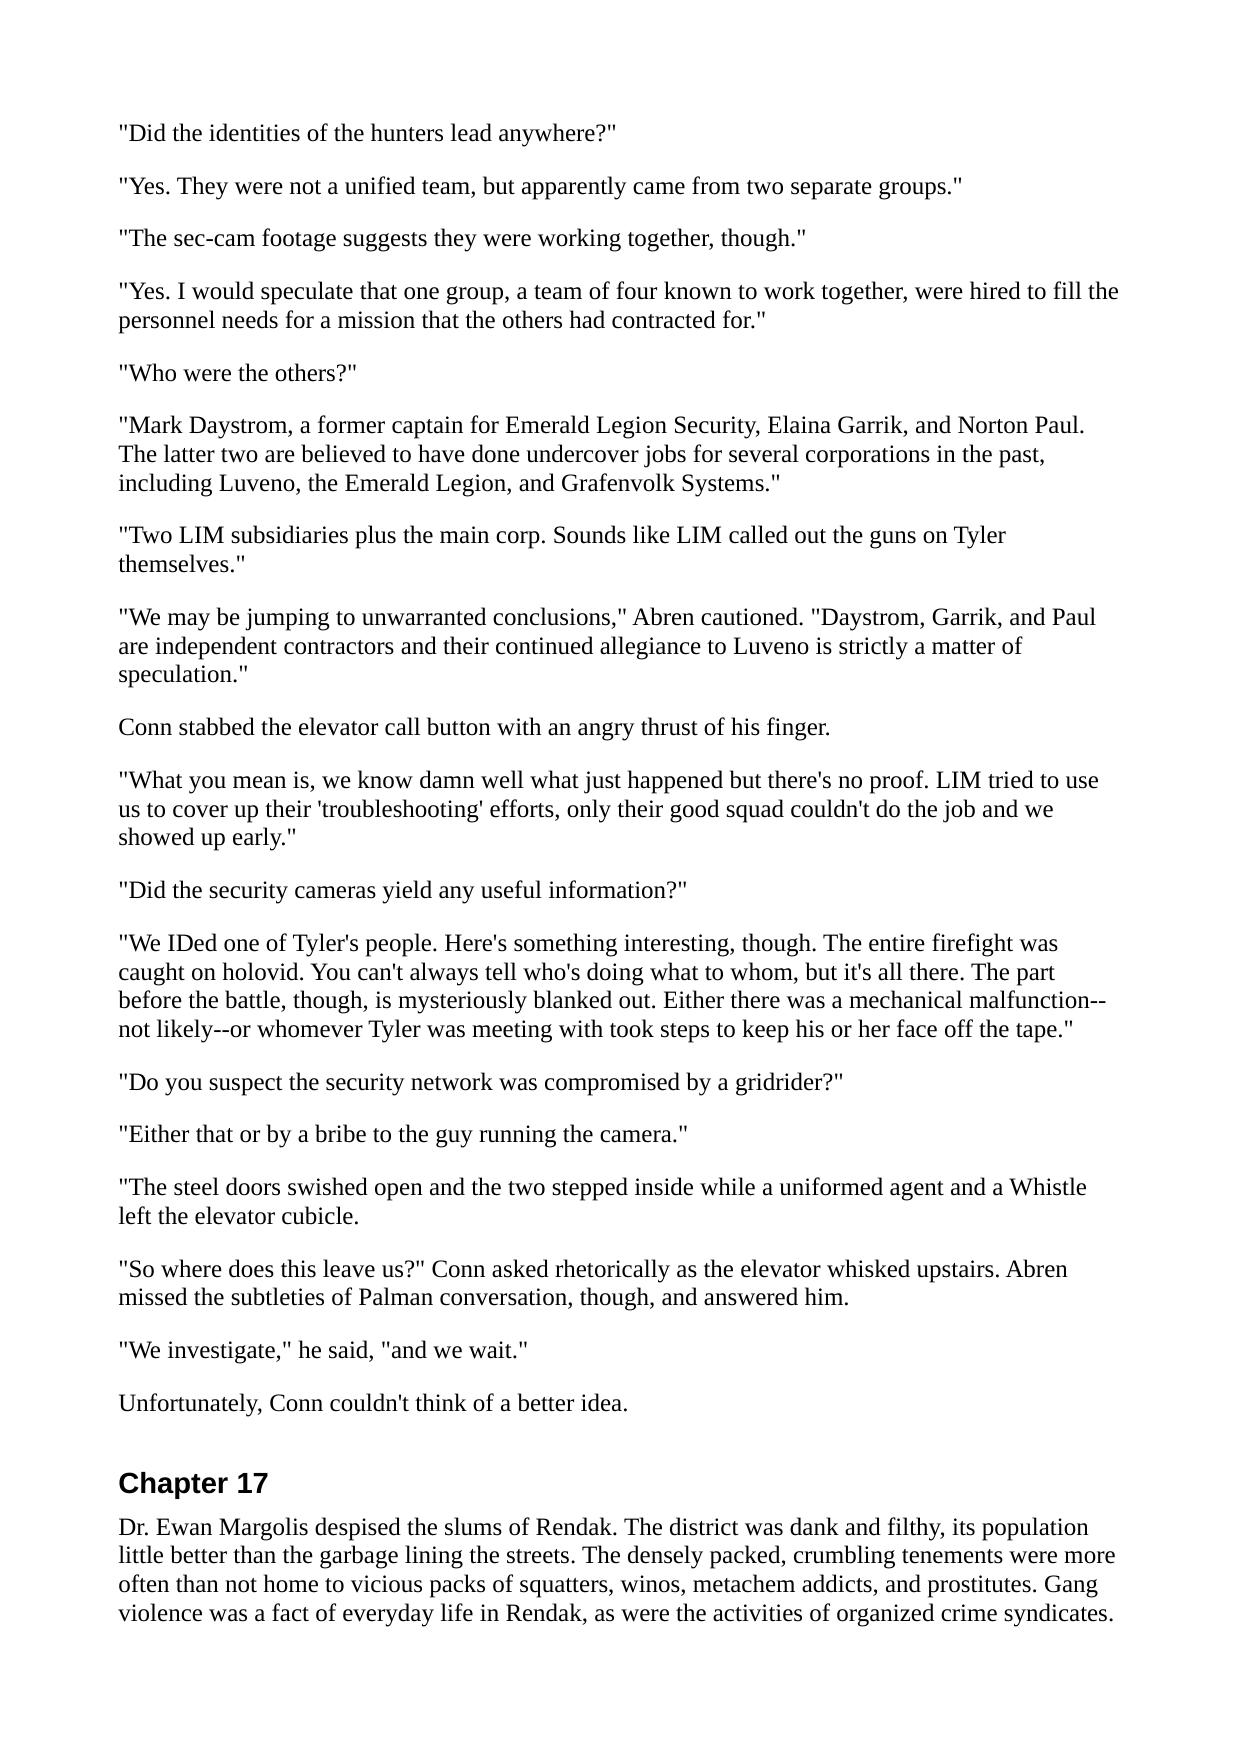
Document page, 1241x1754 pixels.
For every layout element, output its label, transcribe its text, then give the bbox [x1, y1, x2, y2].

text "Yes. I would speculate that one group, a team of four known to work together, were hired to fill the personnel needs for a mission that the others had contracted for." [118, 276, 1122, 334]
text "So where does this leave us?" Conn asked rhetorically as the elevator whisked upstairs. Abren missed the subtleties of Palman conversation, though, and answered him. [118, 1254, 1122, 1311]
text "What you mean is, we know damn well what just happened but there's no proof. LIM tried to use us to cover up their 'troubleshooting' efforts, only their good squad couldn't do the job and we showed up early." [118, 765, 1122, 851]
text Dr. Ewan Margolis despised the slums of Rendak. The district was dank and filthy, its population little better than the garbage lining the streets. The densely packed, crumbling tenements were more often than not home to vicious packs of squatters, winos, metachem addicts, and prostitutes. Gang violence was a fact of everyday life in Rendak, as were the activities of organized crime syndicates. [118, 1512, 1122, 1627]
text "We investigate," he said, "and we wait." [118, 1335, 1122, 1364]
text "Who were the others?" [118, 358, 1122, 386]
text "The sec-cam footage suggests they were working together, though." [118, 223, 1122, 252]
text "Yes. They were not a unified team, but apparently came from two separate groups." [118, 171, 1122, 199]
subtitle Chapter 17 [118, 1466, 1122, 1499]
text "Mark Daystrom, a former captain for Emerald Legion Security, Elaina Garrik, and Norton Paul. The latter two are believed to have done undercover jobs for several corporations in the past, including Luveno, the Emerald Legion, and Grafenvolk Systems." [118, 410, 1122, 497]
text "Did the identities of the hunters lead anywhere?" [118, 118, 1122, 147]
text "We may be jumping to unwarranted conclusions," Abren cautioned. "Daystrom, Garrik, and Paul are independent contractors and their continued allegiance to Luveno is strictly a matter of speculation." [118, 602, 1122, 688]
text "Either that or by a bribe to the guy running the camera." [118, 1119, 1122, 1148]
text "Did the security cameras yield any useful information?" [118, 875, 1122, 904]
text "The steel doors swished open and the two stepped inside while a uniformed agent and a Whistle left the elevator cubicle. [118, 1172, 1122, 1230]
text "Two LIM subsidiaries plus the main corp. Sounds like LIM called out the guns on Tyler themselves." [118, 521, 1122, 578]
text "Do you suspect the security network was compromised by a gridrider?" [118, 1067, 1122, 1096]
text Conn stabbed the elevator call button with an angry thrust of his finger. [118, 712, 1122, 741]
text Unfortunately, Conn couldn't think of a better idea. [118, 1388, 1122, 1417]
text "We IDed one of Tyler's people. Here's something interesting, though. The entire firefight was caught on holovid. You can't always tell who's doing what to whom, but it's all there. The part before the battle, though, is mysteriously blanked out. Either there was a mechanical malfunction--not likely--or whomever Tyler was meeting with took steps to keep his or her face off the tape." [118, 928, 1122, 1043]
